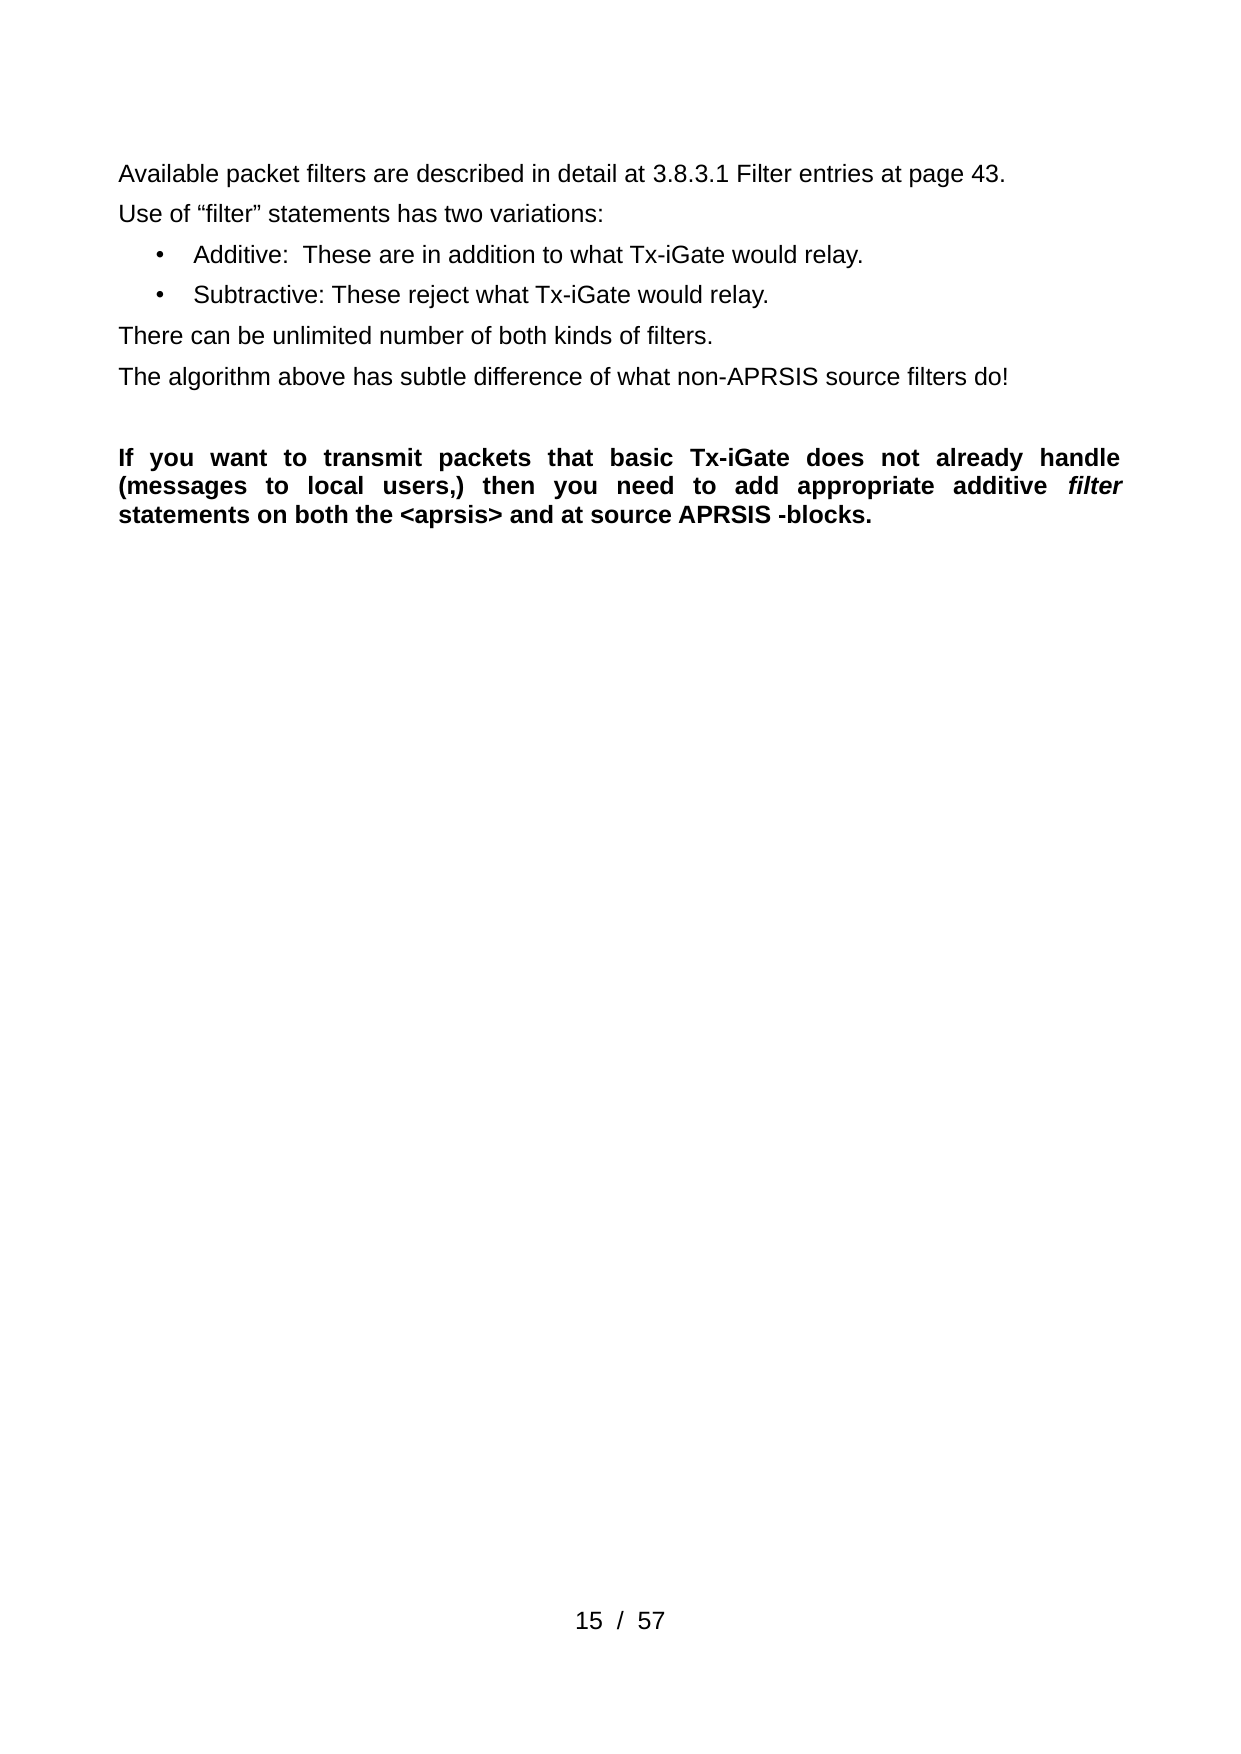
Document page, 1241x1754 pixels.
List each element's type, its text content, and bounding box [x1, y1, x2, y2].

text Use of “filter” statements has two variations: [118, 199, 1122, 228]
text There can be unlimited number of both kinds of filters. [118, 321, 1122, 350]
text The algorithm above has subtle difference of what non-APRSIS source filters do! [118, 361, 1122, 390]
text Available packet filters are described in detail at 3.8.3.1 Filter entries at page 44. [118, 159, 1122, 187]
list Additive: These are in addition to what Tx-iGate would relay. [156, 240, 1122, 268]
list Subtractive: These reject what Tx-iGate would relay. [156, 280, 1122, 309]
text If you want to transmit packets that basic Tx-iGate does not already handle (messages to local users,) then you need to add appropriate additive filter statements on both the <aprsis> and at source APRSIS -blocks. [118, 442, 1122, 529]
